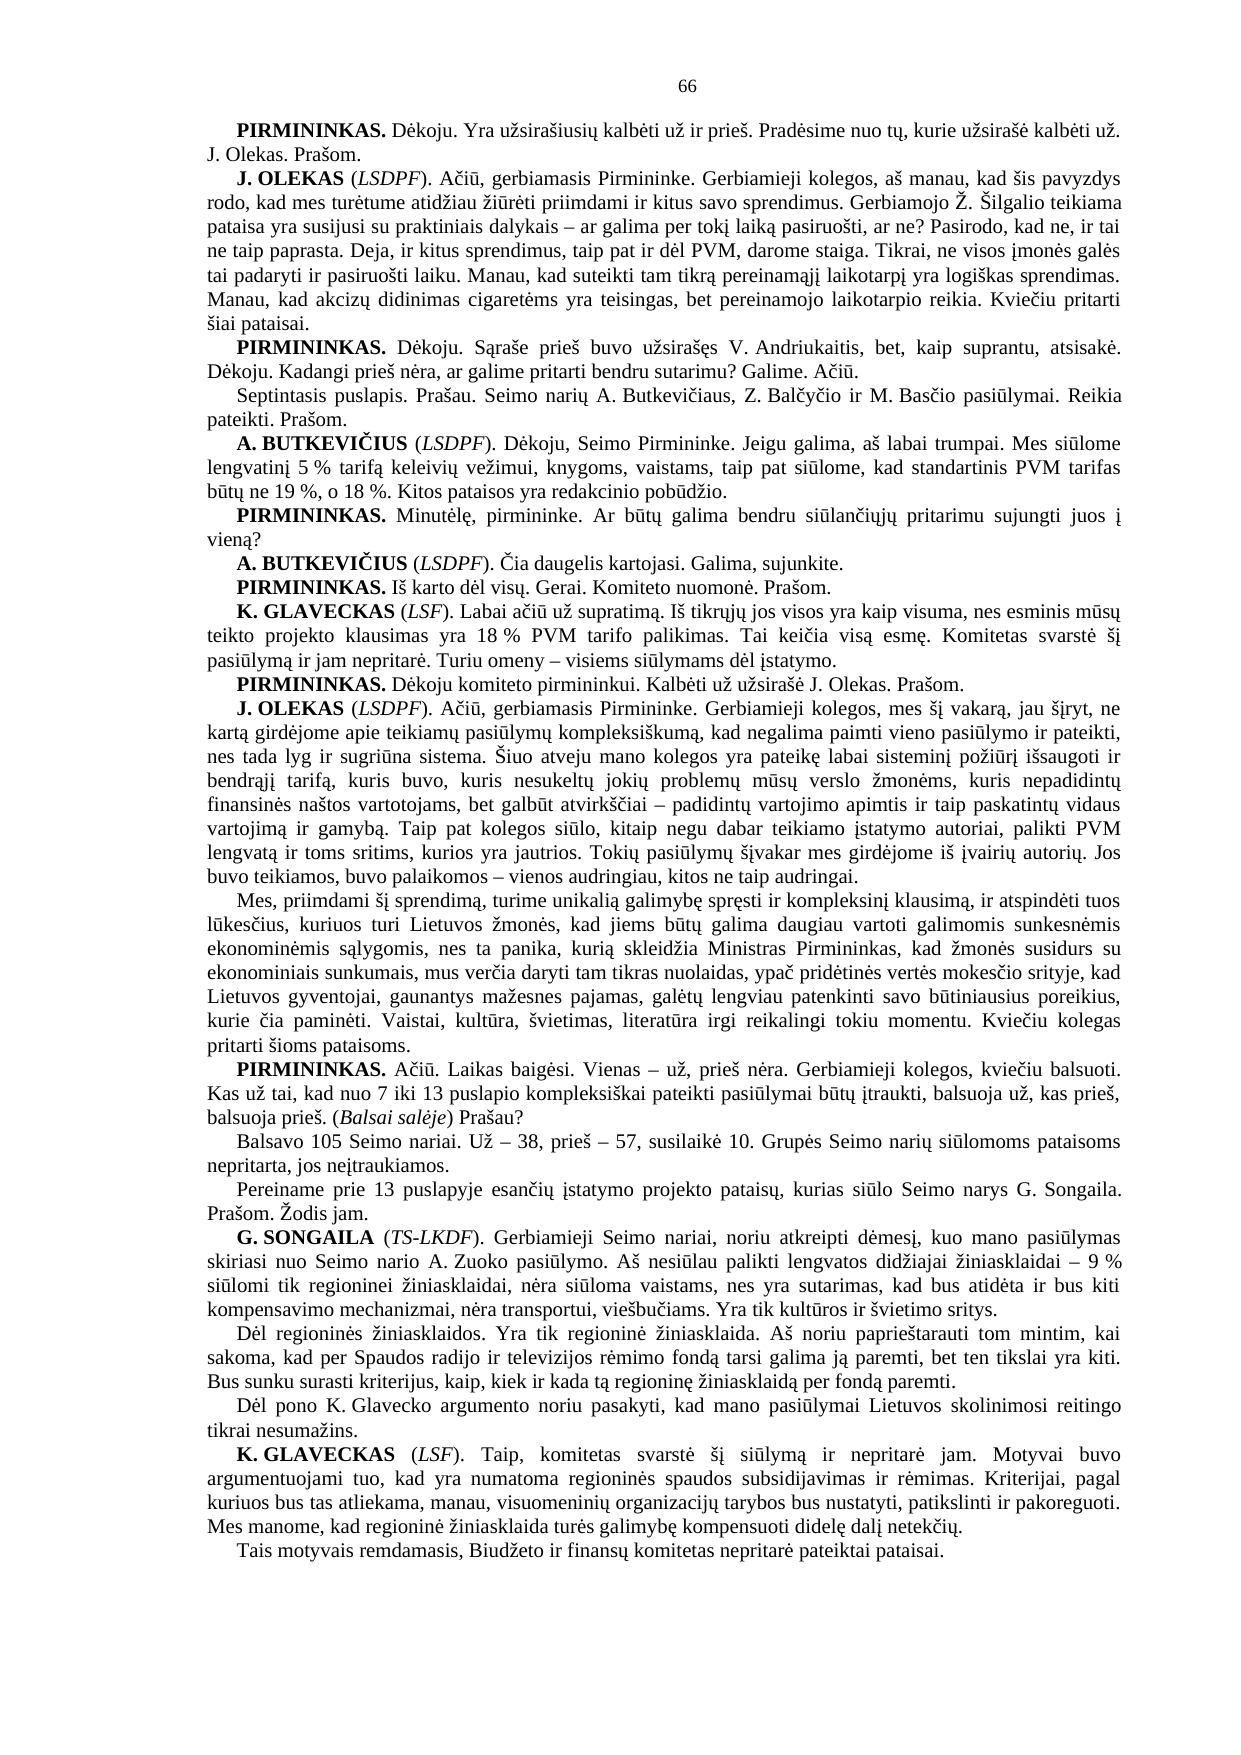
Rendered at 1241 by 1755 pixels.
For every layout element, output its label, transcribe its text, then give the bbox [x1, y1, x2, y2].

text PIRMININKAS. Dėkoju. Yra užsirašiusių kalbėti už ir prieš. Pradėsime nuo tų, kurie užsirašė kalbėti už. J. Olekas. Prašom. [207, 118, 1122, 166]
text J. OLEKAS (LSDPF). Ačiū, gerbiamasis Pirmininke. Gerbiamieji kolegos, mes šį vakarą, jau šįryt, ne kartą girdėjome apie teikiamų pasiūlymų kompleksiškumą, kad negalima paimti vieno pasiūlymo ir pateikti, nes tada lyg ir sugriūna sistema. Šiuo atveju mano kolegos yra pateikę labai sisteminį požiūrį išsaugoti ir bendrąjį tarifą, kuris buvo, kuris nesukeltų jokių problemų mūsų verslo žmonėms, kuris nepadidintų finansinės naštos vartotojams, bet galbūt atvirkščiai – padidintų vartojimo apimtis ir taip paskatintų vidaus vartojimą ir gamybą. Taip pat kolegos siūlo, kitaip negu dabar teikiamo įstatymo autoriai, palikti PVM lengvatą ir toms sritims, kurios yra jautrios. Tokių pasiūlymų šįvakar mes girdėjome iš įvairių autorių. Jos buvo teikiamos, buvo palaikomos – vienos audringiau, kitos ne taip audringai. [207, 696, 1122, 888]
text G. SONGAILA (TS-LKDF). Gerbiamieji Seimo nariai, noriu atkreipti dėmesį, kuo mano pasiūlymas skiriasi nuo Seimo nario A. Zuoko pasiūlymo. Aš nesiūlau palikti lengvatos didžiajai žiniasklaidai – 9 % siūlomi tik regioninei žiniasklaidai, nėra siūloma vaistams, nes yra sutarimas, kad bus atidėta ir bus kiti kompensavimo mechanizmai, nėra transportui, viešbučiams. Yra tik kultūros ir švietimo sritys. [207, 1225, 1122, 1321]
text PIRMININKAS. Iš karto dėl visų. Gerai. Komiteto nuomonė. Prašom. [207, 575, 1122, 599]
text PIRMININKAS. Ačiū. Laikas baigėsi. Vienas – už, prieš nėra. Gerbiamieji kolegos, kviečiu balsuoti. Kas už tai, kad nuo 7 iki 13 puslapio kompleksiškai pateikti pasiūlymai būtų įtraukti, balsuoja už, kas prieš, balsuoja prieš. (Balsai salėje) Prašau? [207, 1057, 1122, 1129]
text K. GLAVECKAS (LSF). Labai ačiū už supratimą. Iš tikrųjų jos visos yra kaip visuma, nes esminis mūsų teikto projekto klausimas yra 18 % PVM tarifo palikimas. Tai keičia visą esmę. Komitetas svarstė šį pasiūlymą ir jam nepritarė. Turiu omeny – visiems siūlymams dėl įstatymo. [207, 599, 1122, 672]
text K. GLAVECKAS (LSF). Taip, komitetas svarstė šį siūlymą ir nepritarė jam. Motyvai buvo argumentuojami tuo, kad yra numatoma regioninės spaudos subsidijavimas ir rėmimas. Kriterijai, pagal kuriuos bus tas atliekama, manau, visuomeninių organizacijų tarybos bus nustatyti, patikslinti ir pakoreguoti. Mes manome, kad regioninė žiniasklaida turės galimybę kompensuoti didelę dalį netekčių. [207, 1442, 1122, 1538]
text A. BUTKEVIČIUS (LSDPF). Dėkoju, Seimo Pirmininke. Jeigu galima, aš labai trumpai. Mes siūlome lengvatinį 5 % tarifą keleivių vežimui, knygoms, vaistams, taip pat siūlome, kad standartinis PVM tarifas būtų ne 19 %, o 18 %. Kitos pataisos yra redakcinio pobūdžio. [207, 431, 1122, 503]
text Dėl regioninės žiniasklaidos. Yra tik regioninė žiniasklaida. Aš noriu paprieštarauti tom mintim, kai sakoma, kad per Spaudos radijo ir televizijos rėmimo fondą tarsi galima ją paremti, bet ten tikslai yra kiti. Bus sunku surasti kriterijus, kaip, kiek ir kada tą regioninę žiniasklaidą per fondą paremti. [207, 1321, 1122, 1393]
text Mes, priimdami šį sprendimą, turime unikalią galimybę spręsti ir kompleksinį klausimą, ir atspindėti tuos lūkesčius, kuriuos turi Lietuvos žmonės, kad jiems būtų galima daugiau vartoti galimomis sunkesnėmis ekonominėmis sąlygomis, nes ta panika, kurią skleidžia Ministras Pirmininkas, kad žmonės susidurs su ekonominiais sunkumais, mus verčia daryti tam tikras nuolaidas, ypač pridėtinės vertės mokesčio srityje, kad Lietuvos gyventojai, gaunantys mažesnes pajamas, galėtų lengviau patenkinti savo būtiniausius poreikius, kurie čia paminėti. Vaistai, kultūra, švietimas, literatūra irgi reikalingi tokiu momentu. Kviečiu kolegas pritarti šioms pataisoms. [207, 888, 1122, 1057]
text A. BUTKEVIČIUS (LSDPF). Čia daugelis kartojasi. Galima, sujunkite. [207, 551, 1122, 575]
text PIRMININKAS. Dėkoju komiteto pirmininkui. Kalbėti už užsirašė J. Olekas. Prašom. [207, 672, 1122, 696]
text Septintasis puslapis. Prašau. Seimo narių A. Butkevičiaus, Z. Balčyčio ir M. Basčio pasiūlymai. Reikia pateikti. Prašom. [207, 383, 1122, 431]
text Balsavo 105 Seimo nariai. Už – 38, prieš – 57, susilaikė 10. Grupės Seimo narių siūlomoms pataisoms nepritarta, jos neįtraukiamos. [207, 1129, 1122, 1177]
text Pereiname prie 13 puslapyje esančių įstatymo projekto pataisų, kurias siūlo Seimo narys G. Songaila. Prašom. Žodis jam. [207, 1177, 1122, 1225]
text PIRMININKAS. Minutėlę, pirmininke. Ar būtų galima bendru siūlančiųjų pritarimu sujungti juos į vieną? [207, 503, 1122, 551]
text PIRMININKAS. Dėkoju. Sąraše prieš buvo užsirašęs V. Andriukaitis, bet, kaip suprantu, atsisakė. Dėkoju. Kadangi prieš nėra, ar galime pritarti bendru sutarimu? Galime. Ačiū. [207, 335, 1122, 383]
text Dėl pono K. Glavecko argumento noriu pasakyti, kad mano pasiūlymai Lietuvos skolinimosi reitingo tikrai nesumažins. [207, 1393, 1122, 1442]
text J. OLEKAS (LSDPF). Ačiū, gerbiamasis Pirmininke. Gerbiamieji kolegos, aš manau, kad šis pavyzdys rodo, kad mes turėtume atidžiau žiūrėti priimdami ir kitus savo sprendimus. Gerbiamojo Ž. Šilgalio teikiama pataisa yra susijusi su praktiniais dalykais – ar galima per tokį laiką pasiruošti, ar ne? Pasirodo, kad ne, ir tai ne taip paprasta. Deja, ir kitus sprendimus, taip pat ir dėl PVM, darome staiga. Tikrai, ne visos įmonės galės tai padaryti ir pasiruošti laiku. Manau, kad suteikti tam tikrą pereinamąjį laikotarpį yra logiškas sprendimas. Manau, kad akcizų didinimas cigaretėms yra teisingas, bet pereinamojo laikotarpio reikia. Kviečiu pritarti šiai pataisai. [207, 166, 1122, 335]
text Tais motyvais remdamasis, Biudžeto ir finansų komitetas nepritarė pateiktai pataisai. [207, 1538, 1122, 1562]
